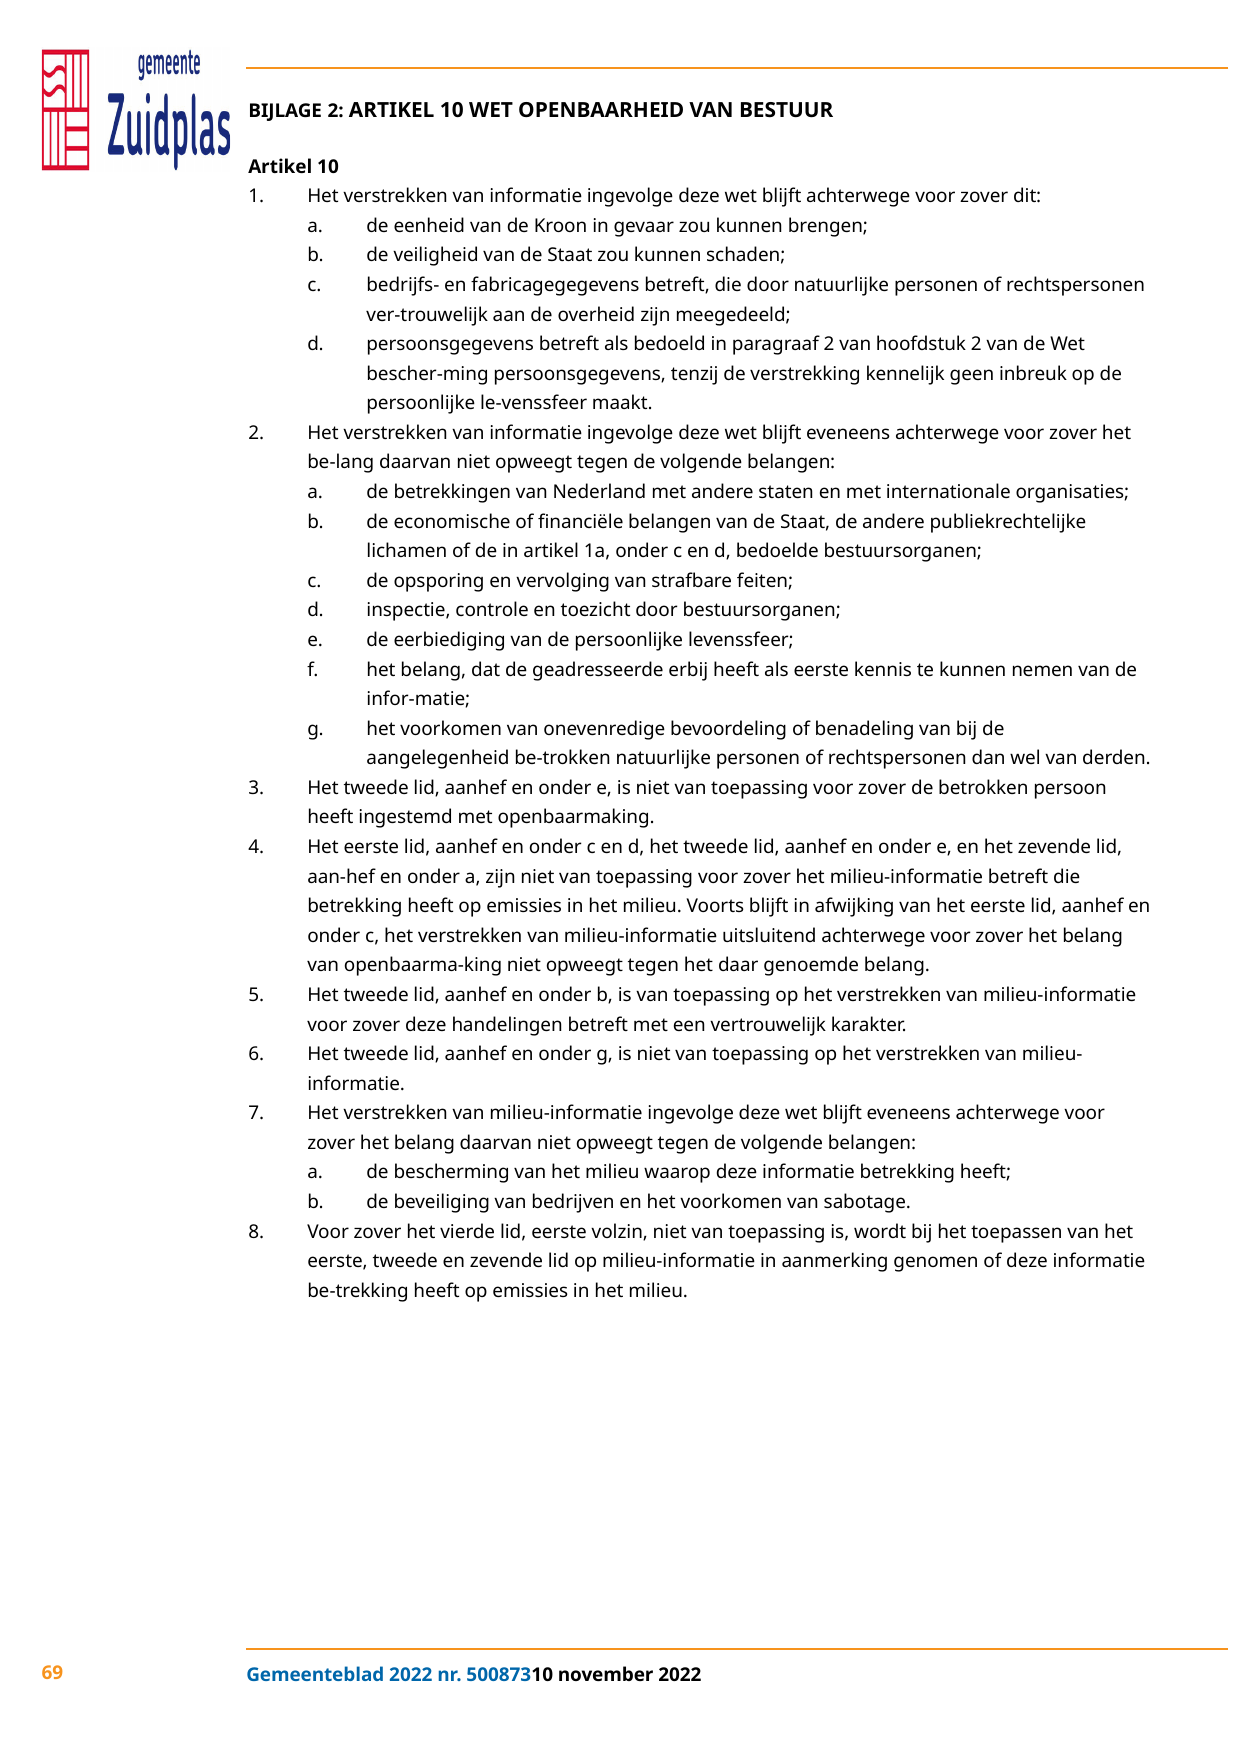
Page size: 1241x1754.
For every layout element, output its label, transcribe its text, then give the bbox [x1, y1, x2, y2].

list Het eerste lid, aanhef en onder c en d, het tweede lid, aanhef en onder e, en het zevende lid, aan-hef en onder a, zijn niet van toepassing voor zover het milieu-informatie betreft die betrekking heeft op emissies in het milieu. Voorts blijft in afwijking van het eerste lid, aanhef en onder c, het verstrekken van milieu-informatie uitsluitend achterwege voor zover het belang van openbaarma-king niet opweegt tegen het daar genoemde belang. [248, 833, 1152, 977]
list de economische of financiële belangen van de Staat, de andere publiekrechtelijke lichamen of de in artikel 1a, onder c en d, bedoelde bestuursorganen; [307, 508, 1152, 563]
list de betrekkingen van Nederland met andere staten en met internationale organisaties; [307, 478, 1152, 504]
list persoonsgegevens betreft als bedoeld in paragraaf 2 van hoofdstuk 2 van de Wet bescher-ming persoonsgegevens, tenzij de verstrekking kennelijk geen inbreuk op de persoonlijke le-venssfeer maakt. [307, 330, 1152, 415]
list Het tweede lid, aanhef en onder g, is niet van toepassing op het verstrekken van milieu-informatie. [248, 1040, 1152, 1096]
list de veiligheid van de Staat zou kunnen schaden; [307, 242, 1152, 267]
list Het verstrekken van informatie ingevolge deze wet blijft eveneens achterwege voor zover het be-lang daarvan niet opweegt tegen de volgende belangen: [248, 419, 1152, 474]
list bedrijfs- en fabricagegegevens betreft, die door natuurlijke personen of rechtspersonen ver-trouwelijk aan de overheid zijn meegedeeld; [307, 271, 1152, 327]
list de beveiliging van bedrijven en het voorkomen van sabotage. [307, 1188, 1152, 1214]
list het voorkomen van onevenredige bevoordeling of benadeling van bij de aangelegenheid be-trokken natuurlijke personen of rechtspersonen dan wel van derden. [307, 715, 1152, 770]
picture [41, 47, 231, 172]
list de bescherming van het milieu waarop deze informatie betrekking heeft; [307, 1159, 1152, 1184]
text BIJLAGE 2: ARTIKEL 10 WET OPENBAARHEID VAN BESTUUR [248, 95, 1152, 123]
list Het tweede lid, aanhef en onder b, is van toepassing op het verstrekken van milieu-informatie voor zover deze handelingen betreft met een vertrouwelijk karakter. [248, 981, 1152, 1037]
list Het verstrekken van milieu-informatie ingevolge deze wet blijft eveneens achterwege voor zover het belang daarvan niet opweegt tegen de volgende belangen: [248, 1099, 1152, 1155]
text Artikel 10 [248, 153, 1152, 179]
list het belang, dat de geadresseerde erbij heeft als eerste kennis te kunnen nemen van de infor-matie; [307, 656, 1152, 711]
list Het verstrekken van informatie ingevolge deze wet blijft achterwege voor zover dit: [248, 182, 1152, 208]
list de eenheid van de Kroon in gevaar zou kunnen brengen; [307, 212, 1152, 238]
list de eerbiediging van de persoonlijke levenssfeer; [307, 626, 1152, 652]
list Voor zover het vierde lid, eerste volzin, niet van toepassing is, wordt bij het toepassen van het eerste, tweede en zevende lid op milieu-informatie in aanmerking genomen of deze informatie be-trekking heeft op emissies in het milieu. [248, 1218, 1152, 1303]
list inspectie, controle en toezicht door bestuursorganen; [307, 597, 1152, 622]
list de opsporing en vervolging van strafbare feiten; [307, 567, 1152, 593]
list Het tweede lid, aanhef en onder e, is niet van toepassing voor zover de betrokken persoon heeft ingestemd met openbaarmaking. [248, 774, 1152, 829]
